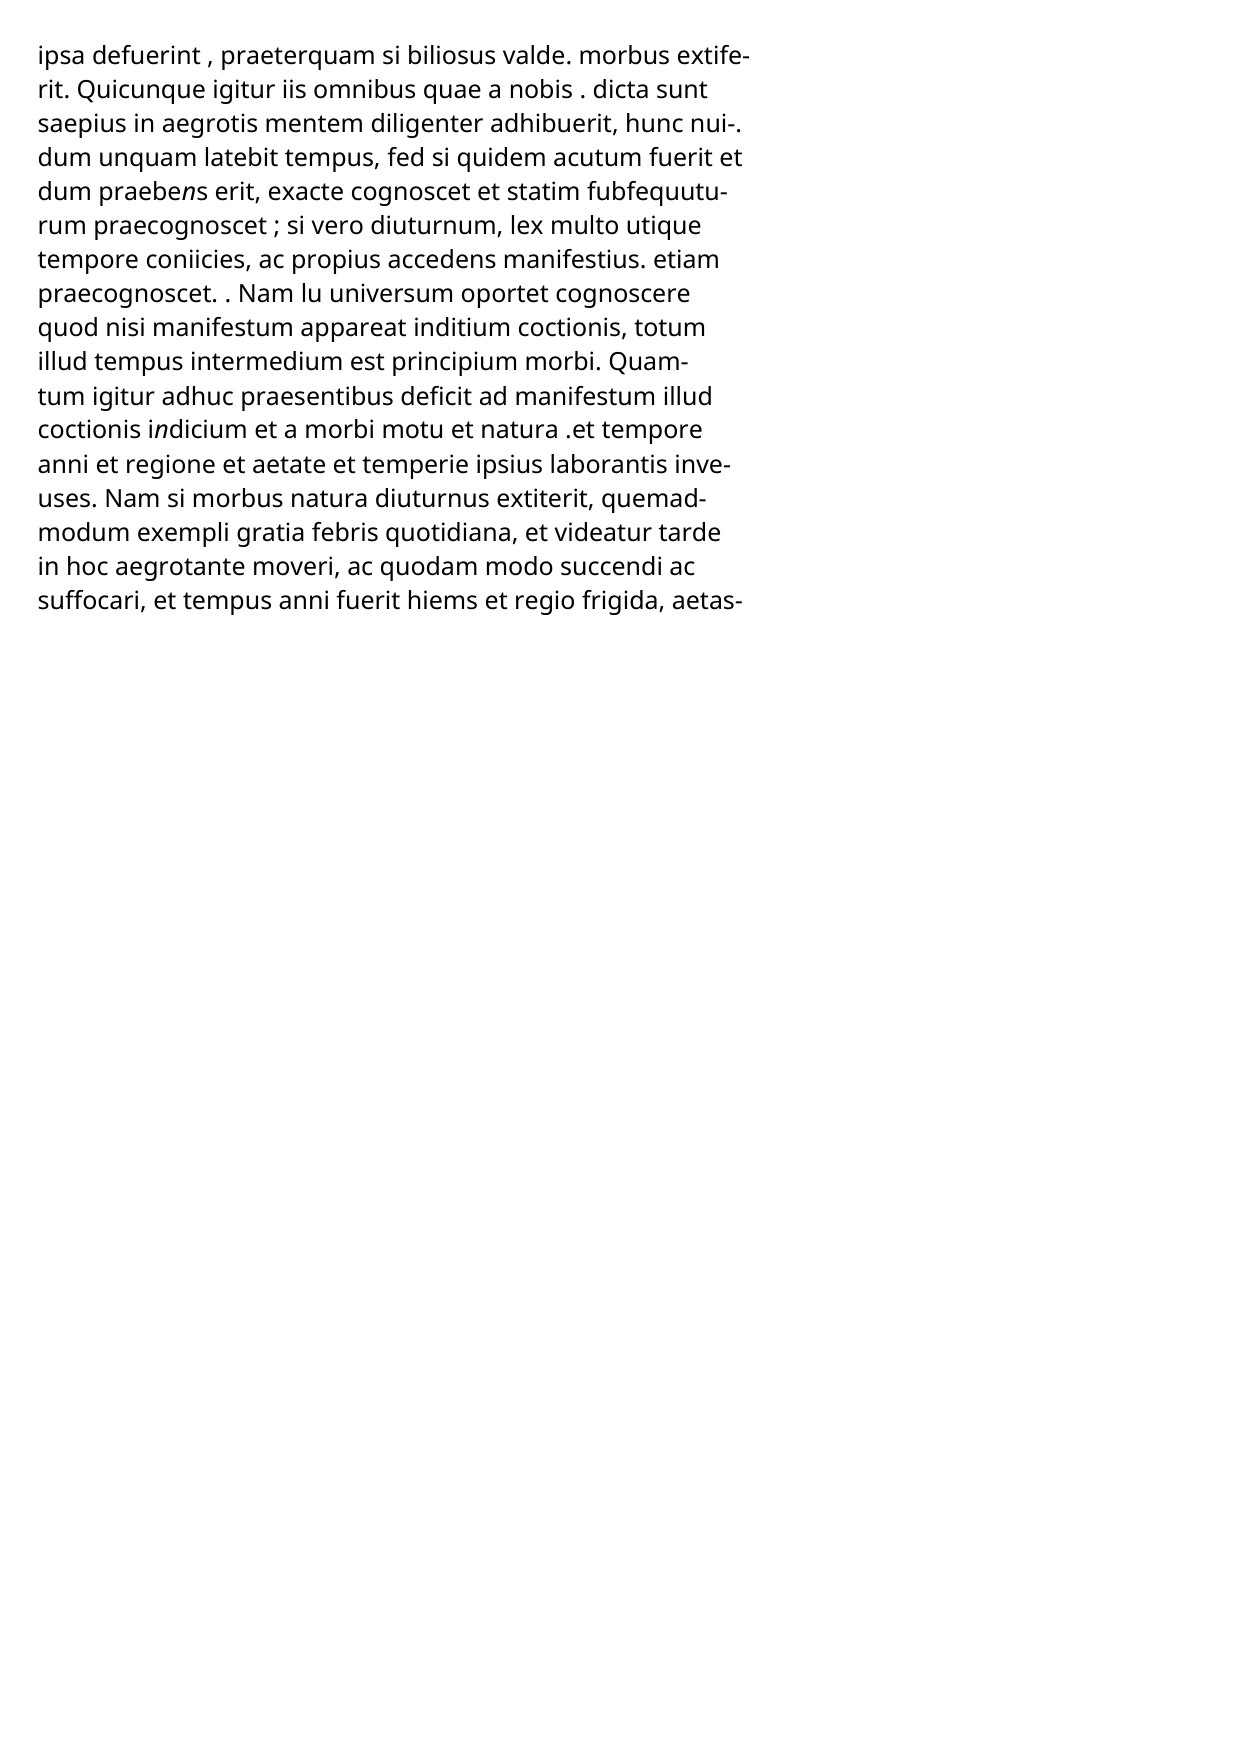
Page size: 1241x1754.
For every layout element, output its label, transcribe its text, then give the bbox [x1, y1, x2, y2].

text ipsa defuerint , praeterquam si biliosus valde. morbus extife- rit. Quicunque igitur iis omnibus quae a nobis . dicta sunt saepius in aegrotis mentem diligenter adhibuerit, hunc nui-. dum unquam latebit tempus, fed si quidem acutum fuerit et dum praebens erit, exacte cognoscet et statim fubfequutu- rum praecognoscet ; si vero diuturnum, lex multo utique tempore coniicies, ac propius accedens manifestius. etiam praecognoscet. . Nam lu universum oportet cognoscere quod nisi manifestum appareat inditium coctionis, totum illud tempus intermedium est principium morbi. Quam- tum igitur adhuc praesentibus deficit ad manifestum illud coctionis indicium et a morbi motu et natura .et tempore anni et regione et aetate et temperie ipsius laborantis inve- uses. Nam si morbus natura diuturnus extiterit, quemad- modum exempli gratia febris quotidiana, et videatur tarde in hoc aegrotante moveri, ac quodam modo succendi ac suffocari, et tempus anni fuerit hiems et regio frigida, aetas- [37, 37, 1203, 617]
